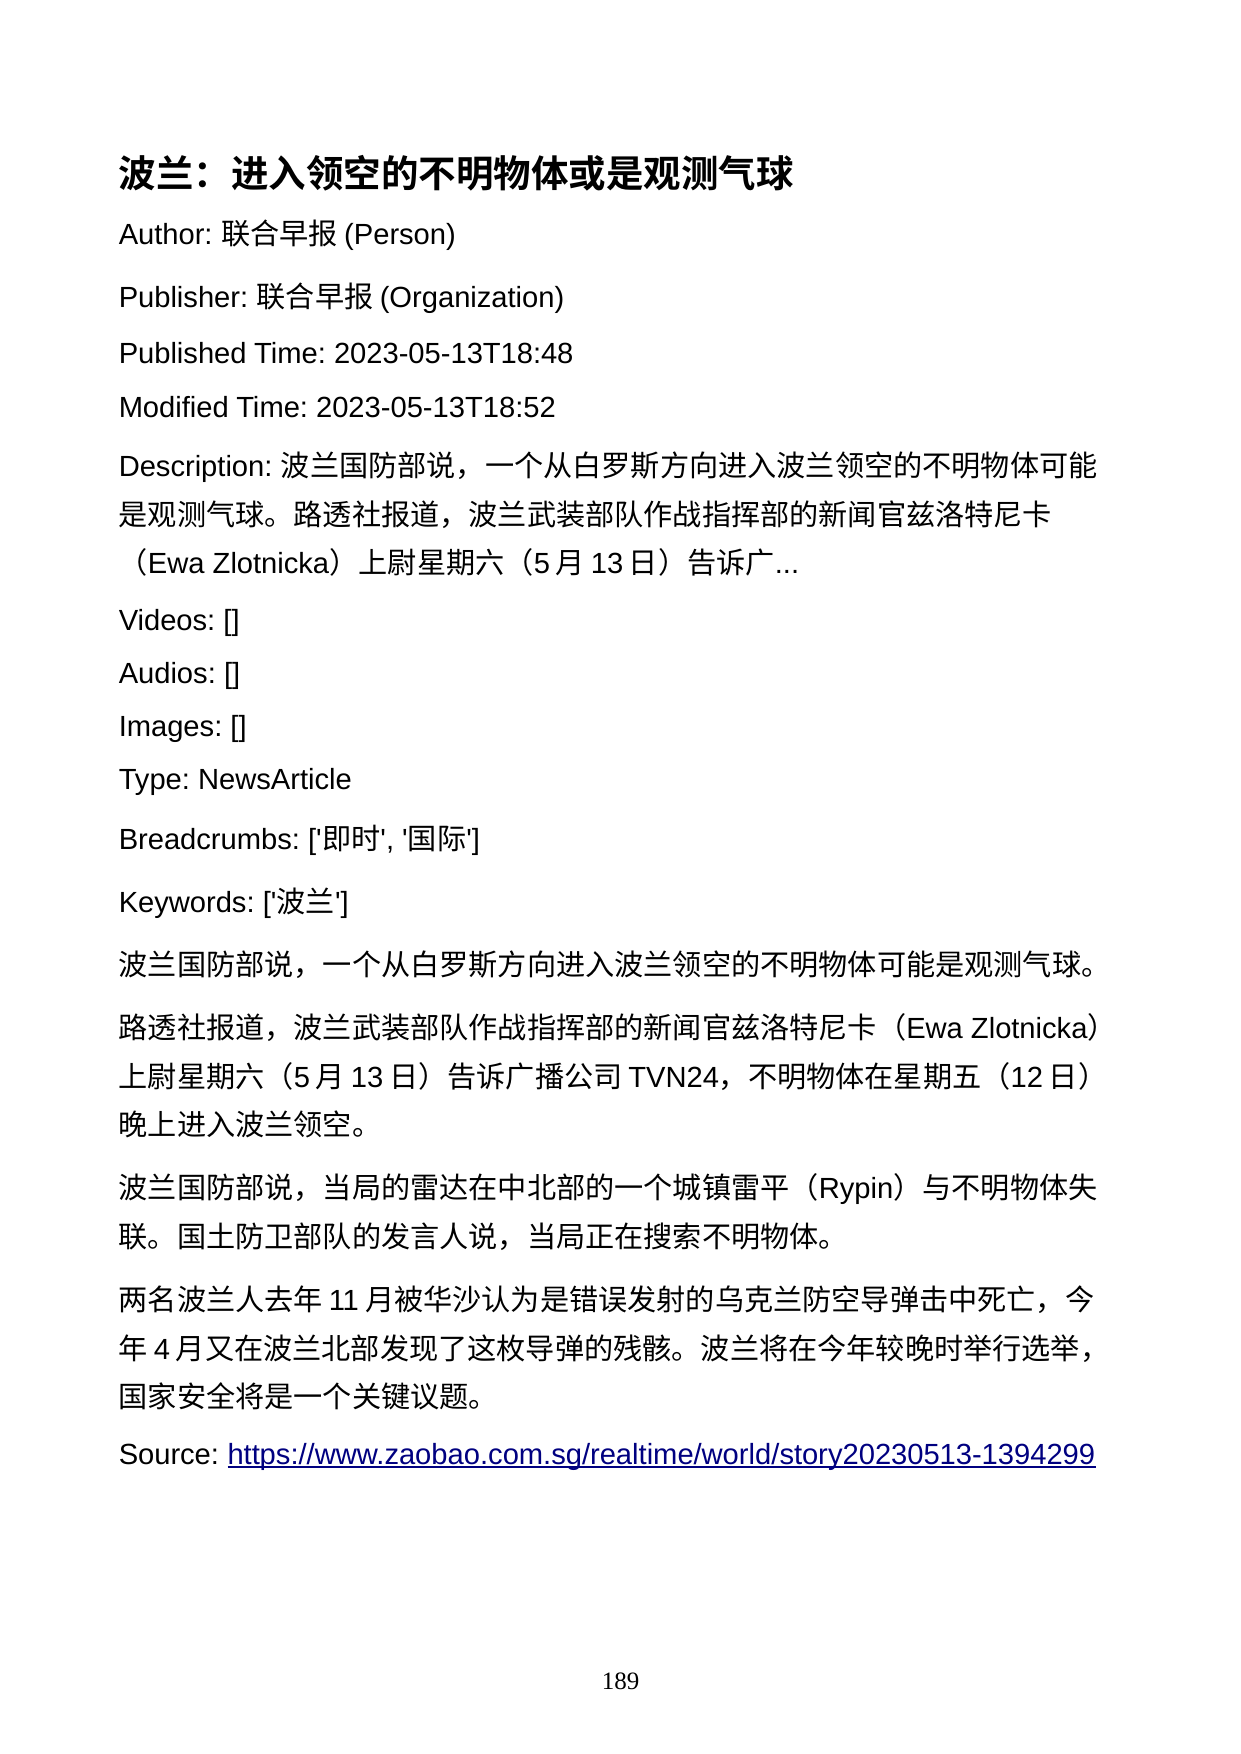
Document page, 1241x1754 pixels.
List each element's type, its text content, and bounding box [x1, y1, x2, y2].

subtitle 波兰：进入领空的不明物体或是观测气球 [118, 143, 1122, 198]
text Modified Time: 2023-05-13T18:52 [118, 390, 1122, 423]
text 路透社报道，波兰武装部队作战指挥部的新闻官兹洛特尼卡（Ewa Zlotnicka）上尉星期六（5月13日）告诉广播公司TVN24，不明物体在星期五（12日）晚上进入波兰领空。 [118, 1005, 1122, 1144]
text Videos: [] [118, 603, 1122, 637]
text 两名波兰人去年11月被华沙认为是错误发射的乌克兰防空导弹击中死亡，今年4月又在波兰北部发现了这枚导弹的残骸。波兰将在今年较晚时举行选举，国家安全将是一个关键议题。 [118, 1277, 1122, 1416]
text Images: [] [118, 709, 1122, 743]
text 波兰国防部说，当局的雷达在中北部的一个城镇雷平（Rypin）与不明物体失联。国土防卫部队的发言人说，当局正在搜索不明物体。 [118, 1165, 1122, 1256]
text Audios: [] [118, 656, 1122, 690]
text Publisher: 联合早报 (Organization) [118, 273, 1122, 316]
text Published Time: 2023-05-13T18:48 [118, 337, 1122, 370]
text Keywords: ['波兰'] [118, 879, 1122, 921]
text Description: 波兰国防部说，一个从白罗斯方向进入波兰领空的不明物体可能是观测气球。路透社报道，波兰武装部队作战指挥部的新闻官兹洛特尼卡（Ewa Zlotnicka）上尉星期六（5月13日）告诉广... [118, 443, 1122, 582]
text Type: NewsArticle [118, 762, 1122, 796]
text Author: 联合早报 (Person) [118, 210, 1122, 253]
text Breadcrumbs: ['即时', '国际'] [118, 816, 1122, 858]
text Source: https://www.zaobao.com.sg/realtime/world/story20230513-1394299 [118, 1437, 1122, 1471]
text 波兰国防部说，一个从白罗斯方向进入波兰领空的不明物体可能是观测气球。 [118, 942, 1122, 984]
